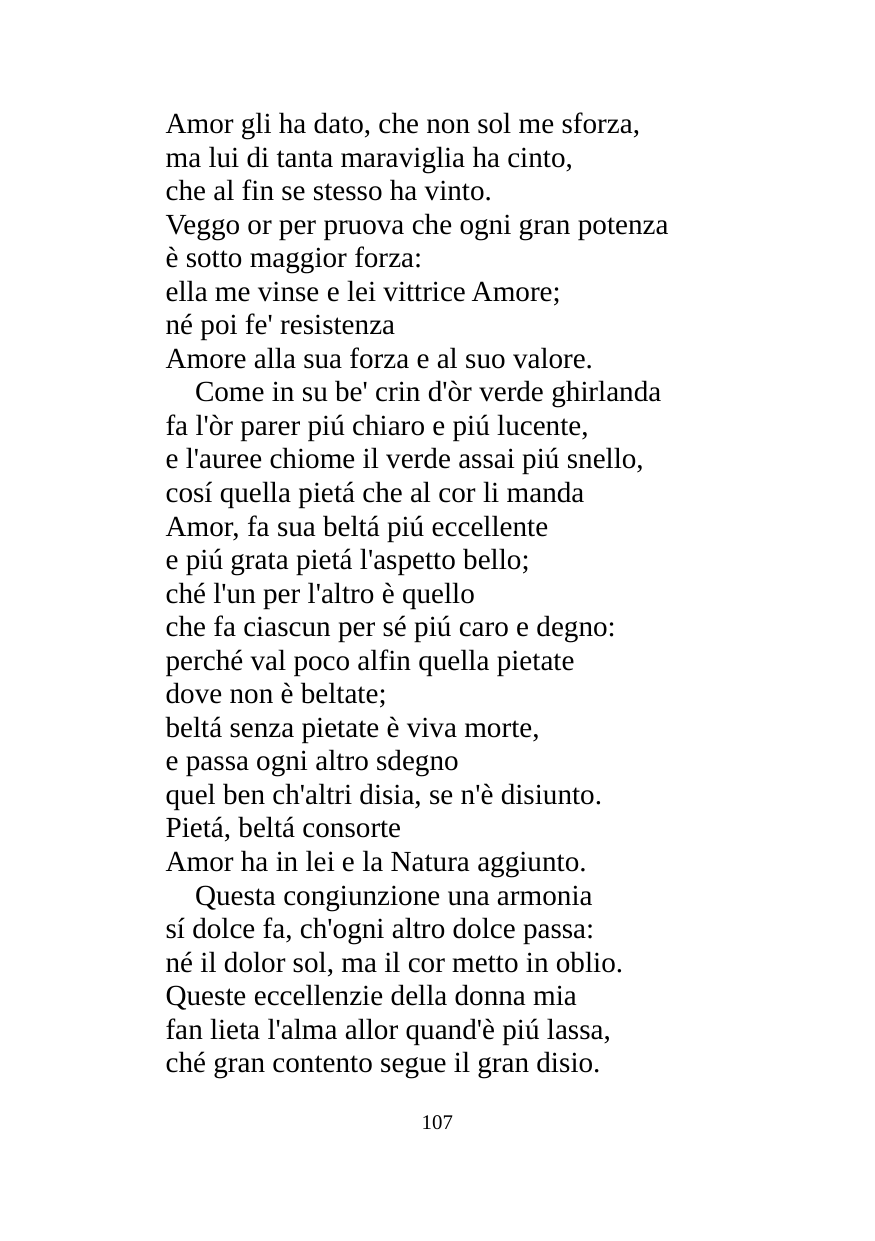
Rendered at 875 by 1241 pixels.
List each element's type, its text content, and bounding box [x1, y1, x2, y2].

text Amor gli ha dato, che non sol me sforza, ma lui di tanta maraviglia ha cinto, che al fin se stesso ha vinto. Veggo or per pruova che ogni gran potenza è sotto maggior forza: ella me vinse e lei vittrice Amore; né poi fe' resistenza Amore alla sua forza e al suo valore. [165, 106, 768, 374]
text Come in su be' crin d'òr verde ghirlanda fa l'òr parer piú chiaro e piú lucente, e l'auree chiome il verde assai piú snello, cosí quella pietá che al cor li manda Amor, fa sua beltá piú eccellente e piú grata pietá l'aspetto bello; ché l'un per l'altro è quello che fa ciascun per sé piú caro e degno: perché val poco alfin quella pietate dove non è beltate; beltá senza pietate è viva morte, e passa ogni altro sdegno quel ben ch'altri disia, se n'è disiunto. Pietá, beltá consorte Amor ha in lei e la Natura aggiunto. [165, 374, 768, 878]
text Questa congiunzione una armonia sí dolce fa, ch'ogni altro dolce passa: né il dolor sol, ma il cor metto in oblio. Queste eccellenzie della donna mia fan lieta l'alma allor quand'è piú lassa, ché gran contento segue il gran disio. [165, 878, 768, 1079]
